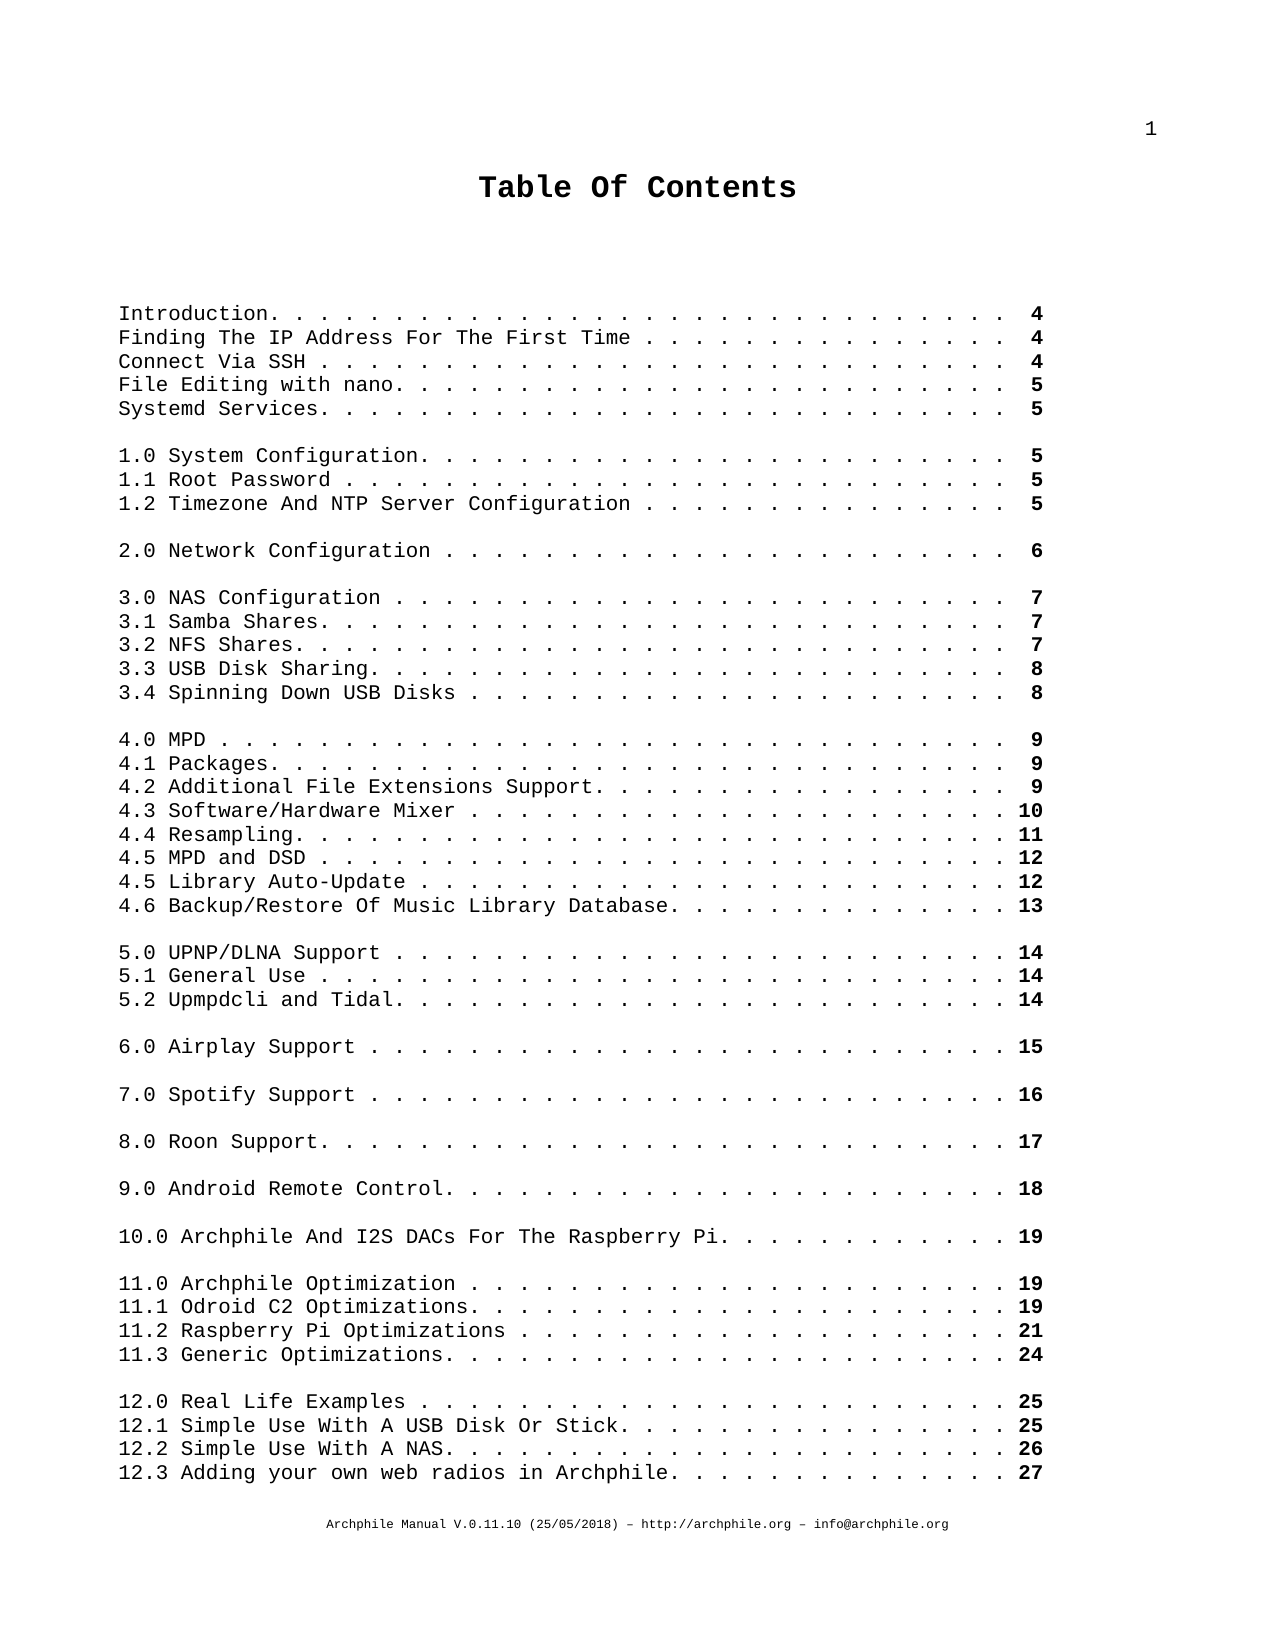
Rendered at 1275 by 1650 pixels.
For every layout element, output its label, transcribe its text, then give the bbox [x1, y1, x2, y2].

text 12.1 Simple Use With A USB Disk Or Stick. . . . . . . . . . . . . . . . 25 [118, 1415, 1157, 1438]
text Introduction. . . . . . . . . . . . . . . . . . . . . . . . . . . . . . 4 [118, 303, 1157, 327]
text 4.0 MPD . . . . . . . . . . . . . . . . . . . . . . . . . . . . . . . . 9 [118, 729, 1157, 753]
text 4.3 Software/Hardware Mixer . . . . . . . . . . . . . . . . . . . . . . 10 [118, 800, 1157, 824]
text Table Of Contents [118, 171, 1157, 207]
text 3.1 Samba Shares. . . . . . . . . . . . . . . . . . . . . . . . . . . . 7 [118, 611, 1157, 634]
text 2.0 Network Configuration . . . . . . . . . . . . . . . . . . . . . . . 6 [118, 540, 1157, 563]
text 1.2 Timezone And NTP Server Configuration . . . . . . . . . . . . . . . 5 [118, 493, 1157, 516]
text 12.0 Real Life Examples . . . . . . . . . . . . . . . . . . . . . . . . 25 [118, 1391, 1157, 1415]
text 7.0 Spotify Support . . . . . . . . . . . . . . . . . . . . . . . . . . 16 [118, 1084, 1157, 1107]
text 4.5 Library Auto-Update . . . . . . . . . . . . . . . . . . . . . . . . 12 [118, 871, 1157, 894]
text 3.3 USB Disk Sharing. . . . . . . . . . . . . . . . . . . . . . . . . . 8 [118, 658, 1157, 682]
text 4.1 Packages. . . . . . . . . . . . . . . . . . . . . . . . . . . . . . 9 [118, 753, 1157, 776]
text 5.1 General Use . . . . . . . . . . . . . . . . . . . . . . . . . . . . 14 [118, 966, 1157, 989]
text 1.0 System Configuration. . . . . . . . . . . . . . . . . . . . . . . . 5 [118, 445, 1157, 469]
text 5.2 Upmpdcli and Tidal. . . . . . . . . . . . . . . . . . . . . . . . . 14 [118, 989, 1157, 1013]
text Connect Via SSH . . . . . . . . . . . . . . . . . . . . . . . . . . . . 4 [118, 351, 1157, 374]
text 9.0 Android Remote Control. . . . . . . . . . . . . . . . . . . . . . . 18 [118, 1178, 1157, 1202]
text 8.0 Roon Support. . . . . . . . . . . . . . . . . . . . . . . . . . . . 17 [118, 1131, 1157, 1155]
text 12.3 Adding your own web radios in Archphile. . . . . . . . . . . . . . 27 [118, 1462, 1157, 1486]
text 11.3 Generic Optimizations. . . . . . . . . . . . . . . . . . . . . . . 24 [118, 1344, 1157, 1367]
text 4.6 Backup/Restore Of Music Library Database. . . . . . . . . . . . . . 13 [118, 894, 1157, 918]
text File Editing with nano. . . . . . . . . . . . . . . . . . . . . . . . . 5 [118, 374, 1157, 398]
text ­10.0 Archphile And I2S DACs For The Raspberry Pi. . . . . . . . . . . . 19 [118, 1226, 1157, 1249]
text Systemd Services. . . . . . . . . . . . . . . . . . . . . . . . . . . . 5 [118, 398, 1157, 422]
text 1.1 Root Password . . . . . . . . . . . . . . . . . . . . . . . . . . . 5 [118, 469, 1157, 493]
text 11.0 Archphile Optimization . . . . . . . . . . . . . . . . . . . . . . 19 [118, 1273, 1157, 1297]
text 11.2 Raspberry Pi Optimizations . . . . . . . . . . . . . . . . . . . . 21 [118, 1320, 1157, 1344]
text 5.0 UPNP/DLNA Support . . . . . . . . . . . . . . . . . . . . . . . . . 14 [118, 942, 1157, 966]
text 11.1 Odroid C2 Optimizations. . . . . . . . . . . . . . . . . . . . . . 19 [118, 1297, 1157, 1320]
text 4.4 Resampling. . . . . . . . . . . . . . . . . . . . . . . . . . . . . 11 [118, 824, 1157, 847]
text 4.5 MPD and DSD . . . . . . . . . . . . . . . . . . . . . . . . . . . . 12 [118, 847, 1157, 871]
text 6.0 Airplay Support . . . . . . . . . . . . . . . . . . . . . . . . . . 15 [118, 1036, 1157, 1060]
text 3.4 Spinning Down USB Disks . . . . . . . . . . . . . . . . . . . . . . 8 [118, 682, 1157, 705]
text 4.2 Additional File Extensions Support. . . . . . . . . . . . . . . . . 9 [118, 776, 1157, 800]
text 3.2 NFS Shares. . . . . . . . . . . . . . . . . . . . . . . . . . . . . 7 [118, 634, 1157, 658]
text Finding The IP Address For The First Time . . . . . . . . . . . . . . . 4 [118, 327, 1157, 351]
text 3.0 NAS Configuration . . . . . . . . . . . . . . . . . . . . . . . . . 7 [118, 587, 1157, 611]
text 12.2 Simple Use With A NAS. . . . . . . . . . . . . . . . . . . . . . . 26 [118, 1438, 1157, 1462]
